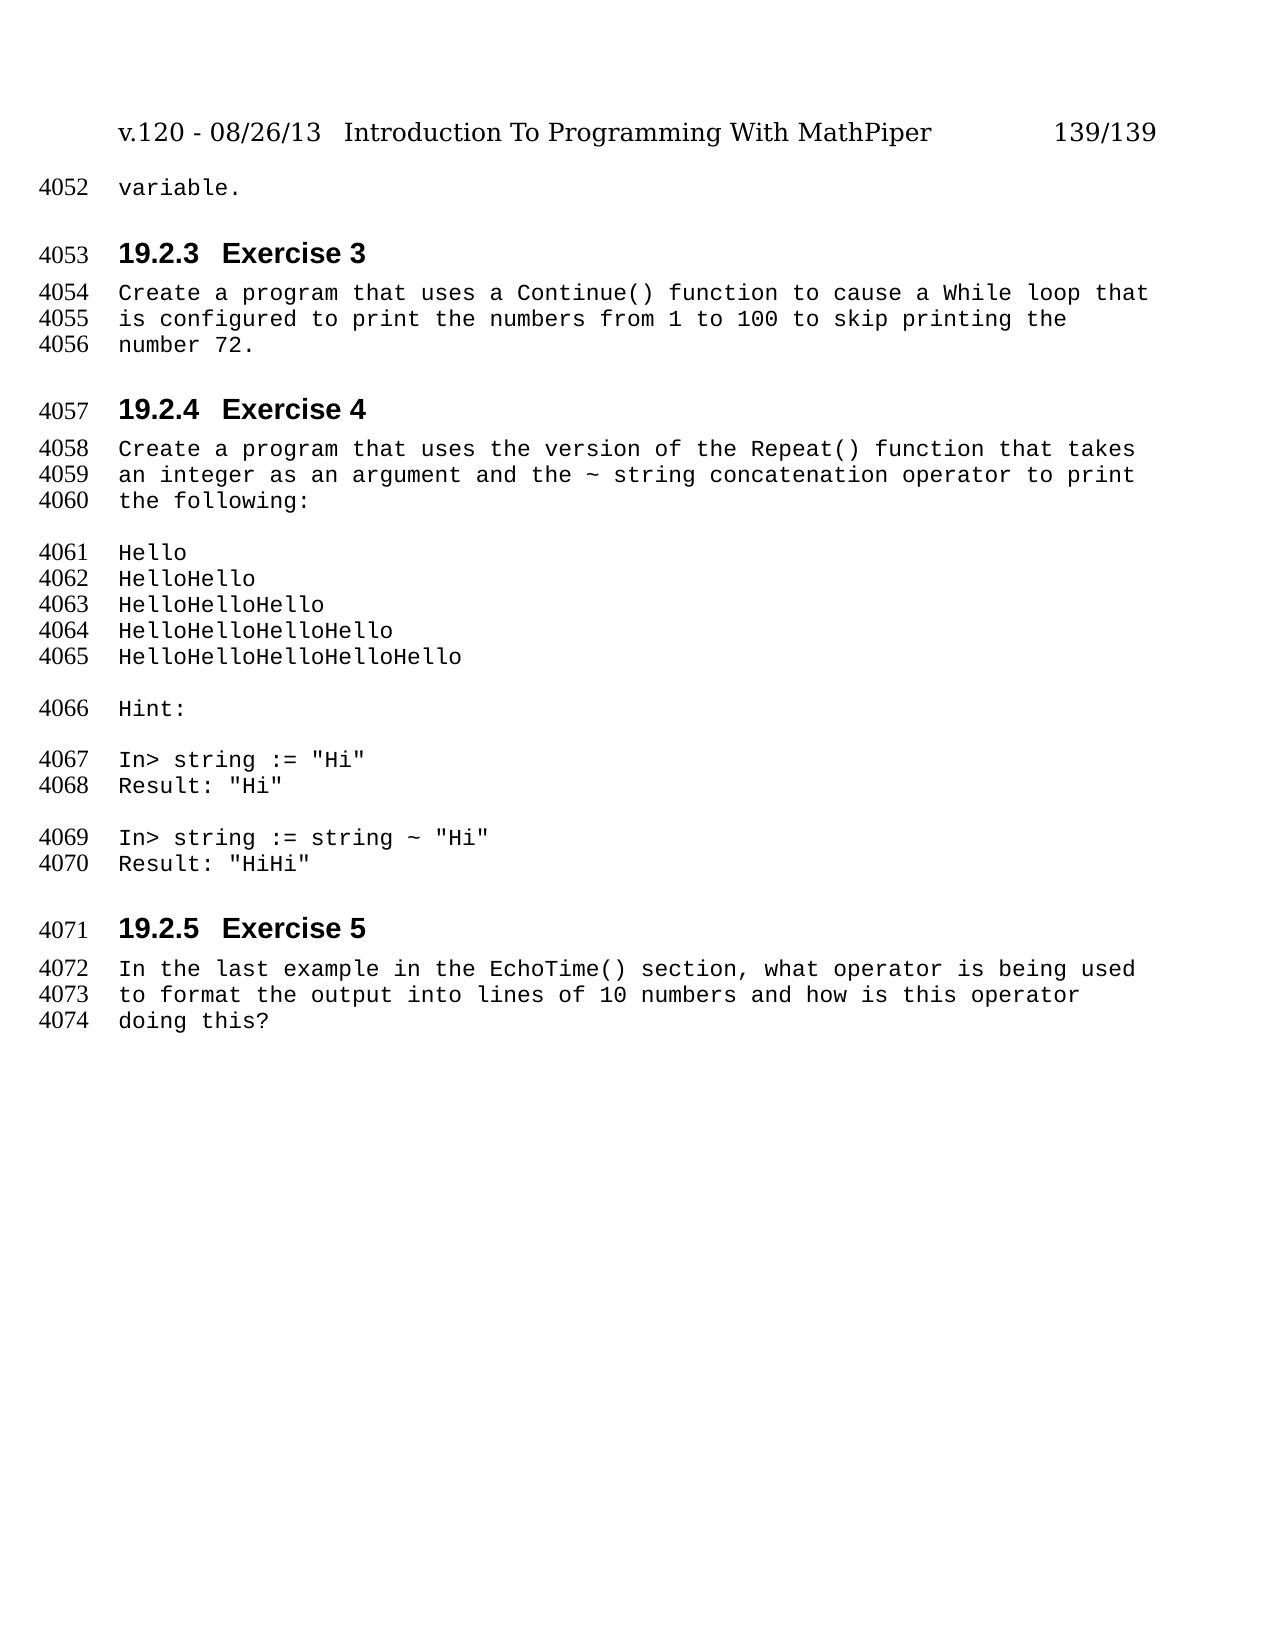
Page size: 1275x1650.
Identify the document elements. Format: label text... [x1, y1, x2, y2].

text HelloHelloHelloHello [118, 619, 1157, 645]
text In the last example in the EchoTime() section, what operator is being used to format the output into lines of 10 numbers and how is this operator doing this? [118, 957, 1157, 1035]
text variable. [118, 177, 1157, 203]
text Result: "Hi" [118, 775, 1157, 801]
text Create a program that uses a Continue() function to cause a While loop that is configured to print the numbers from 1 to 100 to skip printing the number 72. [118, 281, 1157, 359]
text In> string := string ~ "Hi" [118, 827, 1157, 853]
text Create a program that uses the version of the Repeat() function that takes an integer as an argument and the ~ string concatenation operator to print the following: [118, 438, 1157, 515]
text In> string := "Hi" [118, 749, 1157, 775]
text HelloHelloHelloHelloHello [118, 645, 1157, 671]
text HelloHello [118, 567, 1157, 593]
subtitle Exercise 4 [118, 392, 1157, 426]
subtitle Exercise 5 [118, 912, 1157, 945]
text Result: "HiHi" [118, 853, 1157, 878]
text Hello [118, 541, 1157, 567]
subtitle Exercise 3 [118, 236, 1157, 269]
text Hint: [118, 697, 1157, 723]
text HelloHelloHello [118, 593, 1157, 619]
